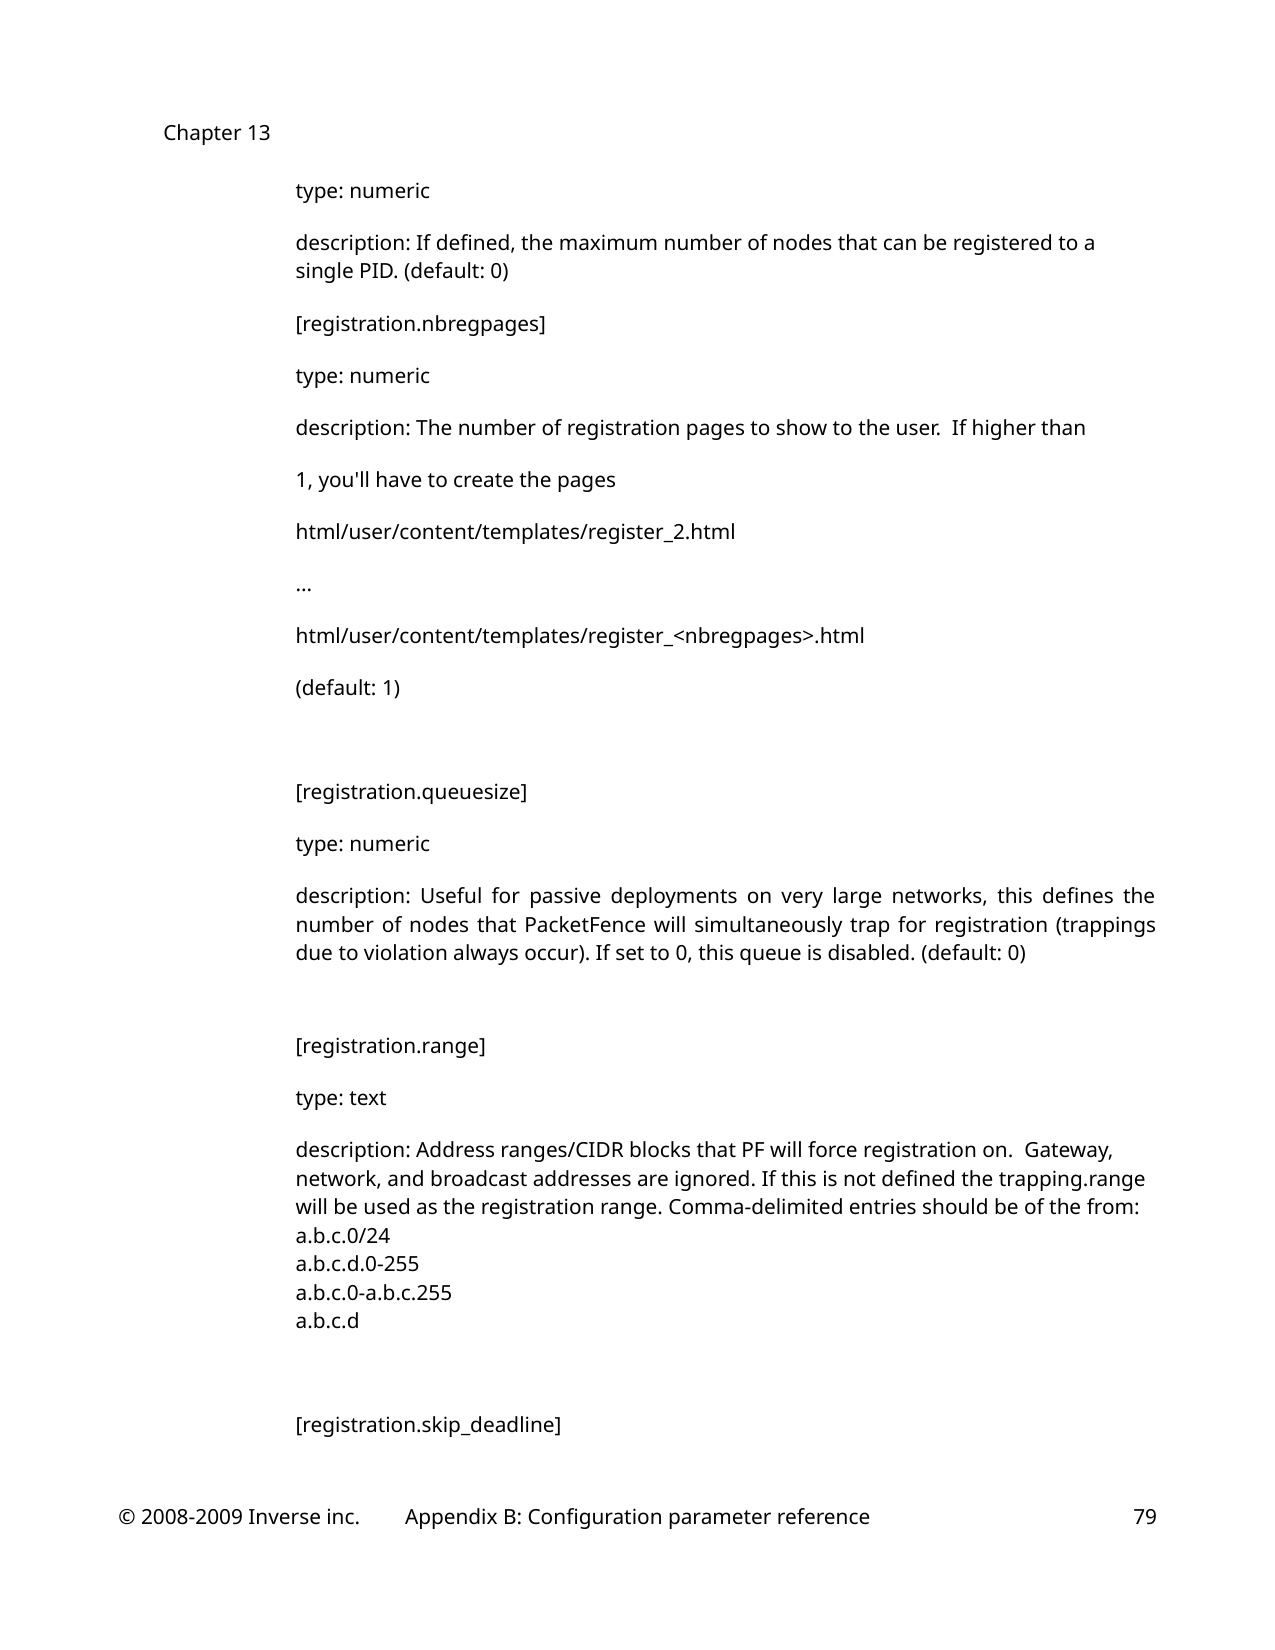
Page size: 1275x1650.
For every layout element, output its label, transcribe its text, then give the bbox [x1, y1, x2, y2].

text 1, you'll have to create the pages [295, 465, 1157, 493]
text type: numeric [295, 176, 1157, 204]
text [registration.nbregpages] [295, 309, 1157, 337]
text type: numeric [295, 361, 1157, 389]
text [registration.queuesize] [295, 777, 1157, 806]
text description: If defined, the maximum number of nodes that can be registered to a single PID. (default: 0) [295, 228, 1157, 285]
text [registration.skip_deadline] [295, 1410, 1157, 1439]
text [registration.range] [295, 1031, 1157, 1060]
text html/user/content/templates/register_<nbregpages>.html [295, 621, 1157, 649]
text (default: 1) [295, 673, 1157, 702]
text type: text [295, 1083, 1157, 1112]
text html/user/content/templates/register_2.html [295, 517, 1157, 545]
text description: Address ranges/CIDR blocks that PF will force registration on. Gateway, network, and broadcast addresses are ignored. If this is not defined the trapping.range will be used as the registration range. Comma-delimited entries should be of the from: a.b.c.0/24 a.b.c.d.0-255 a.b.c.0-a.b.c.255 a.b.c.d [295, 1136, 1157, 1335]
text ... [295, 569, 1157, 597]
text description: The number of registration pages to show to the user. If higher than [295, 413, 1157, 441]
text type: numeric [295, 829, 1157, 858]
text description: Useful for passive deployments on very large networks, this defines the number of nodes that PacketFence will simultaneously trap for registration (trappings due to violation always occur). If set to 0, this queue is disabled. (default: 0) [295, 882, 1157, 967]
